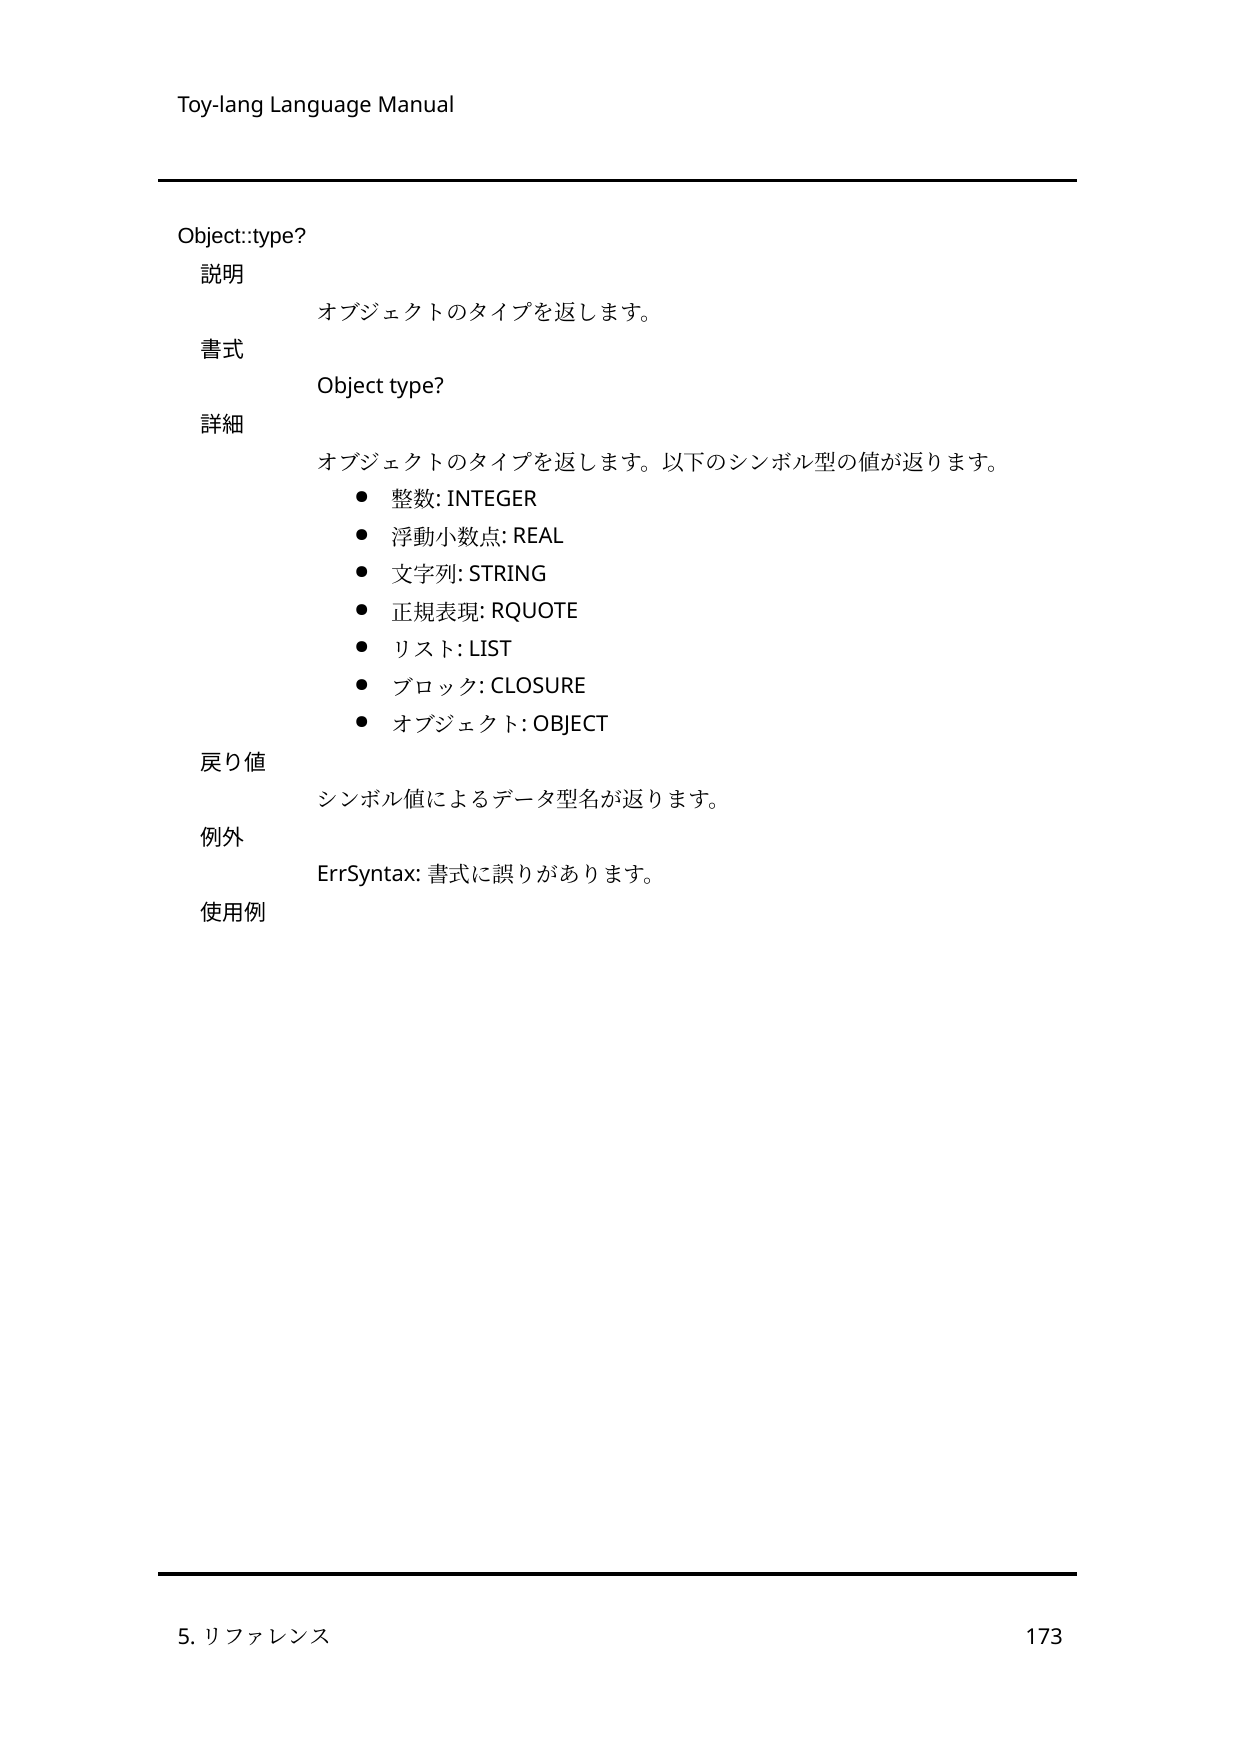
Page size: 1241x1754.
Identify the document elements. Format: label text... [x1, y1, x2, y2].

table_cell ErrSyntax: 書式に誤りがあります。 [317, 817, 1063, 892]
table_cell オブジェクトのタイプを返します。以下のシンボル型の値が返ります。 整数: INTEGER 浮動小数点: REAL 文字列: STRING 正規表現: RQUOTE リスト: LIST ブロック: CLOSURE オブジェクト: OBJECT [317, 404, 1063, 742]
table_cell 戻り値 [200, 742, 317, 817]
table_cell 使用例 [200, 892, 317, 967]
table_cell 書式 [200, 329, 317, 404]
table_cell 例外 [200, 817, 317, 892]
table_cell Object type? [317, 329, 1063, 404]
table_header 説明 [200, 254, 317, 329]
subtitle Object::type? [177, 217, 1063, 254]
table_cell [317, 892, 1063, 967]
table_header オブジェクトのタイプを返します。 [317, 254, 1063, 329]
table_cell シンボル値によるデータ型名が返ります。 [317, 742, 1063, 817]
table_cell 詳細 [200, 404, 317, 742]
